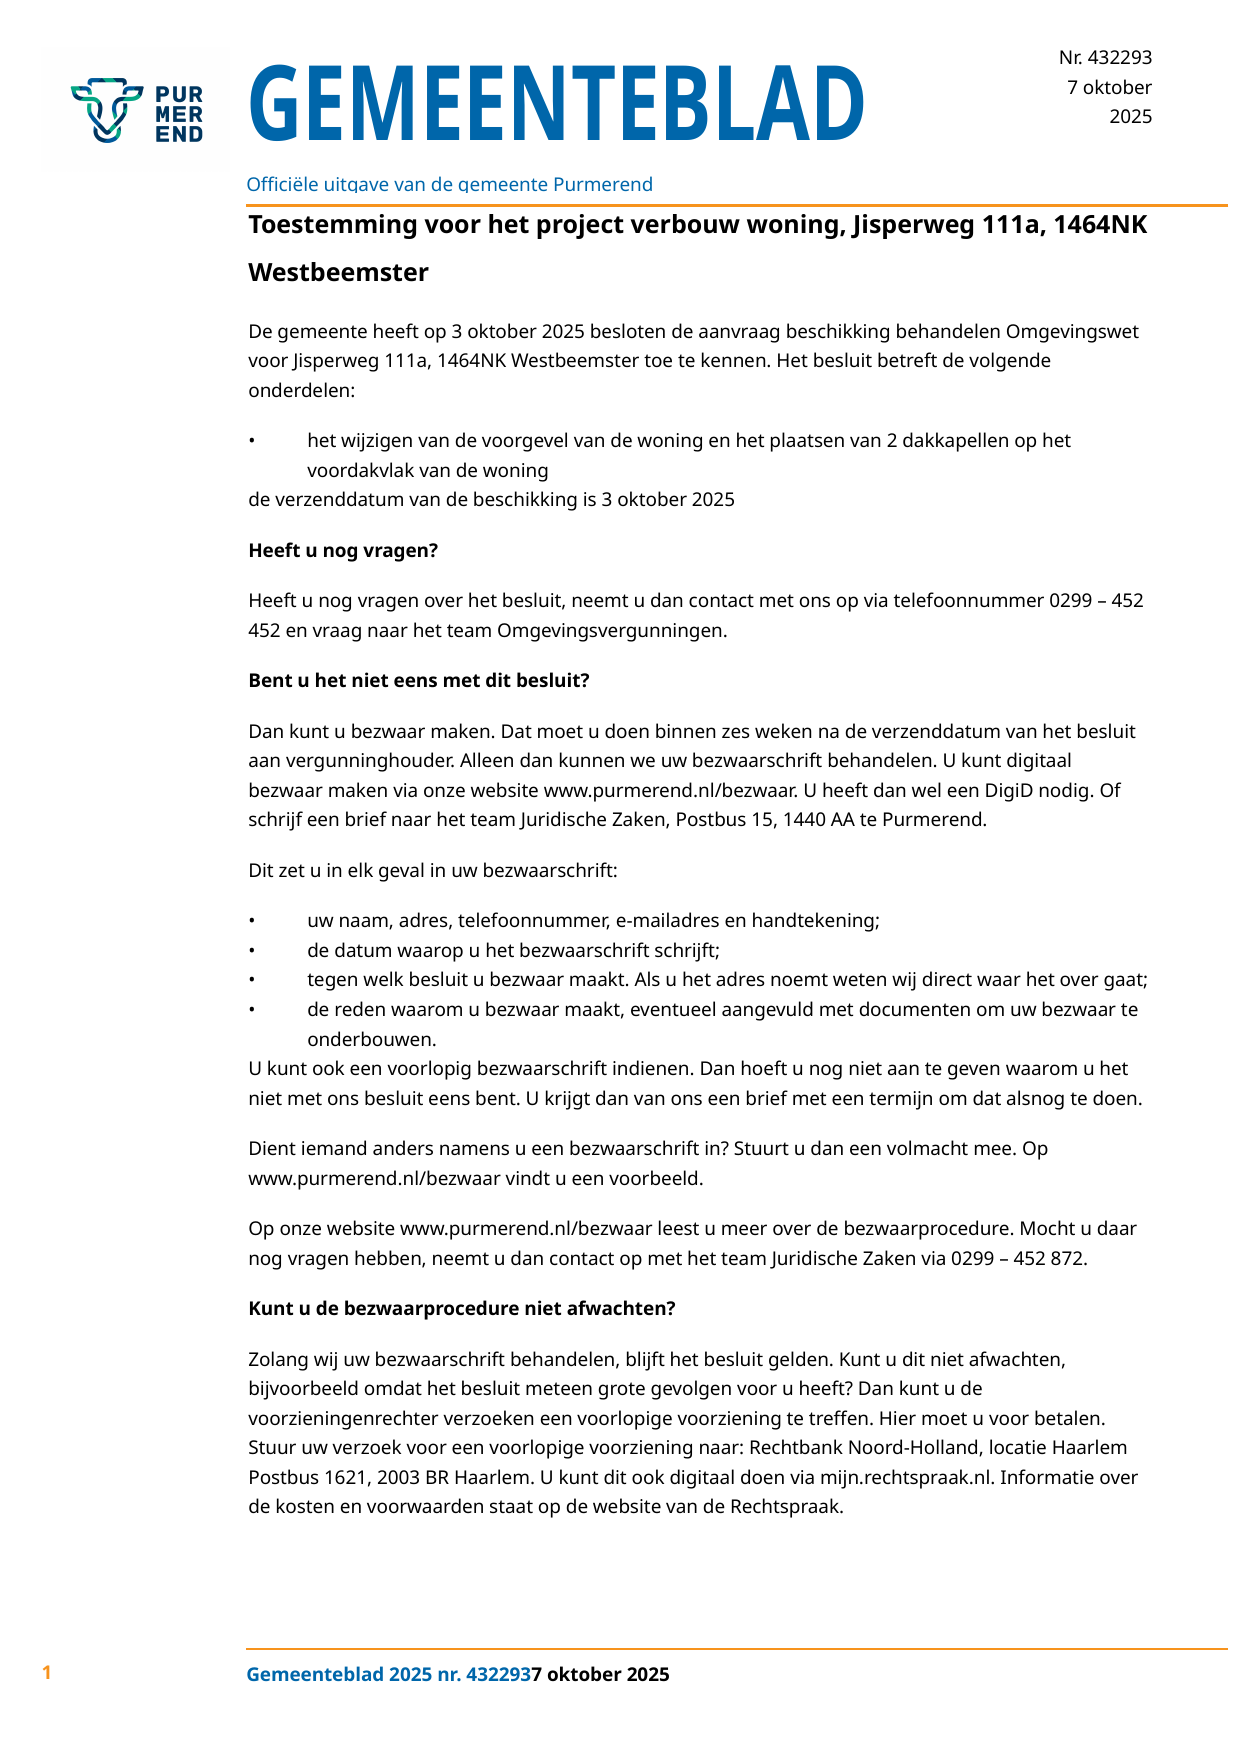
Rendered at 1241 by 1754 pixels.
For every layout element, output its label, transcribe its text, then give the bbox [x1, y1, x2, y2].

text Dan kunt u bezwaar maken. Dat moet u doen binnen zes weken na de verzenddatum van het besluit aan vergunninghouder. Alleen dan kunnen we uw bezwaarschrift behandelen. U kunt digitaal bezwaar maken via onze website www.purmerend.nl/bezwaar. U heeft dan wel een DigiD nodig. Of schrijf een brief naar het team Juridische Zaken, Postbus 15, 1440 AA te Purmerend. [248, 718, 1152, 832]
text De gemeente heeft op 3 oktober 2025 besloten de aanvraag beschikking behandelen Omgevingswet voor Jisperweg 111a, 1464NK Westbeemster toe te kennen. Het besluit betreft de volgende onderdelen: [248, 318, 1152, 403]
text U kunt ook een voorlopig bezwaarschrift indienen. Dan hoeft u nog niet aan te geven waarom u het niet met ons besluit eens bent. U krijgt dan van ons een brief met een termijn om dat alsnog te doen. [248, 1055, 1152, 1111]
list tegen welk besluit u bezwaar maakt. Als u het adres noemt weten wij direct waar het over gaat; [248, 967, 1152, 992]
text Toestemming voor het project verbouw woning, Jisperweg 111a, 1464NK Westbeemster [248, 207, 1152, 288]
text Bent u het niet eens met dit besluit? [248, 667, 1152, 693]
list het wijzigen van de voorgevel van de woning en het plaatsen van 2 dakkapellen op het voordakvlak van de woning [248, 427, 1152, 483]
text Zolang wij uw bezwaarschrift behandelen, blijft het besluit gelden. Kunt u dit niet afwachten, bijvoorbeeld omdat het besluit meteen grote gevolgen voor u heeft? Dan kunt u de voorzieningenrechter verzoeken een voorlopige voorziening te treffen. Hier moet u voor betalen. Stuur uw verzoek voor een voorlopige voorziening naar: Rechtbank Noord-Holland, locatie Haarlem Postbus 1621, 2003 BR Haarlem. U kunt dit ook digitaal doen via mijn.rechtspraak.nl. Informatie over de kosten en voorwaarden staat op de website van de Rechtspraak. [248, 1346, 1152, 1519]
text Heeft u nog vragen over het besluit, neemt u dan contact met ons op via telefoonnummer 0299 – 452 452 en vraag naar het team Omgevingsvergunningen. [248, 587, 1152, 643]
picture [41, 47, 231, 172]
list de reden waarom u bezwaar maakt, eventueel aangevuld met documenten om uw bezwaar te onderbouwen. [248, 996, 1152, 1052]
text de verzenddatum van de beschikking is 3 oktober 2025 [248, 487, 1152, 512]
text Dit zet u in elk geval in uw bezwaarschrift: [248, 857, 1152, 883]
list de datum waarop u het bezwaarschrift schrijft; [248, 937, 1152, 963]
text Kunt u de bezwaarprocedure niet afwachten? [248, 1295, 1152, 1321]
list uw naam, adres, telefoonnummer, e-mailadres en handtekening; [248, 907, 1152, 933]
text Op onze website www.purmerend.nl/bezwaar leest u meer over de bezwaarprocedure. Mocht u daar nog vragen hebben, neemt u dan contact op met het team Juridische Zaken via 0299 – 452 872. [248, 1215, 1152, 1271]
text Dient iemand anders namens u een bezwaarschrift in? Stuurt u dan een volmacht mee. Op www.purmerend.nl/bezwaar vindt u een voorbeeld. [248, 1135, 1152, 1191]
text Heeft u nog vragen? [248, 537, 1152, 563]
